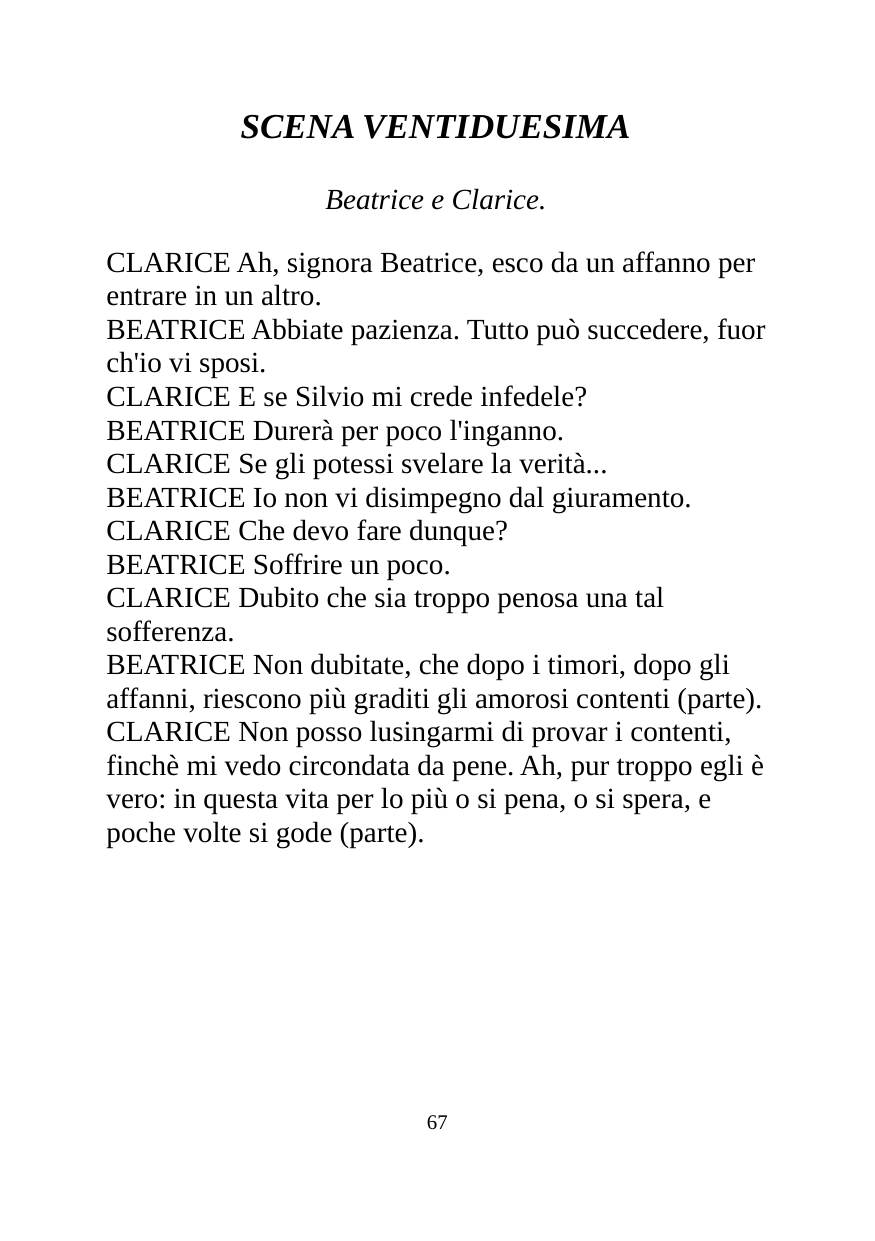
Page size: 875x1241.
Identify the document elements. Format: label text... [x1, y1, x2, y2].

text Beatrice e Clarice. [106, 182, 768, 215]
text CLARICE Se gli potessi svelare la verità... [106, 446, 768, 480]
text BEATRICE Soffrire un poco. [106, 547, 768, 580]
text CLARICE Ah, signora Beatrice, esco da un affanno per entrare in un altro. [106, 245, 768, 312]
text CLARICE Dubito che sia troppo penosa una tal sofferenza. [106, 580, 768, 647]
text BEATRICE Durerà per poco l'inganno. [106, 413, 768, 446]
subtitle SCENA VENTIDUESIMA [106, 106, 768, 146]
text CLARICE E se Silvio mi crede infedele? [106, 379, 768, 413]
text BEATRICE Io non vi disimpegno dal giuramento. [106, 480, 768, 513]
text CLARICE Non posso lusingarmi di provar i contenti, finchè mi vedo circondata da pene. Ah, pur troppo egli è vero: in questa vita per lo più o si pena, o si spera, e poche volte si gode (parte). [106, 714, 768, 849]
text BEATRICE Abbiate pazienza. Tutto può succedere, fuor ch'io vi sposi. [106, 312, 768, 379]
text BEATRICE Non dubitate, che dopo i timori, dopo gli affanni, riescono più graditi gli amorosi contenti (parte). [106, 647, 768, 714]
text CLARICE Che devo fare dunque? [106, 513, 768, 547]
